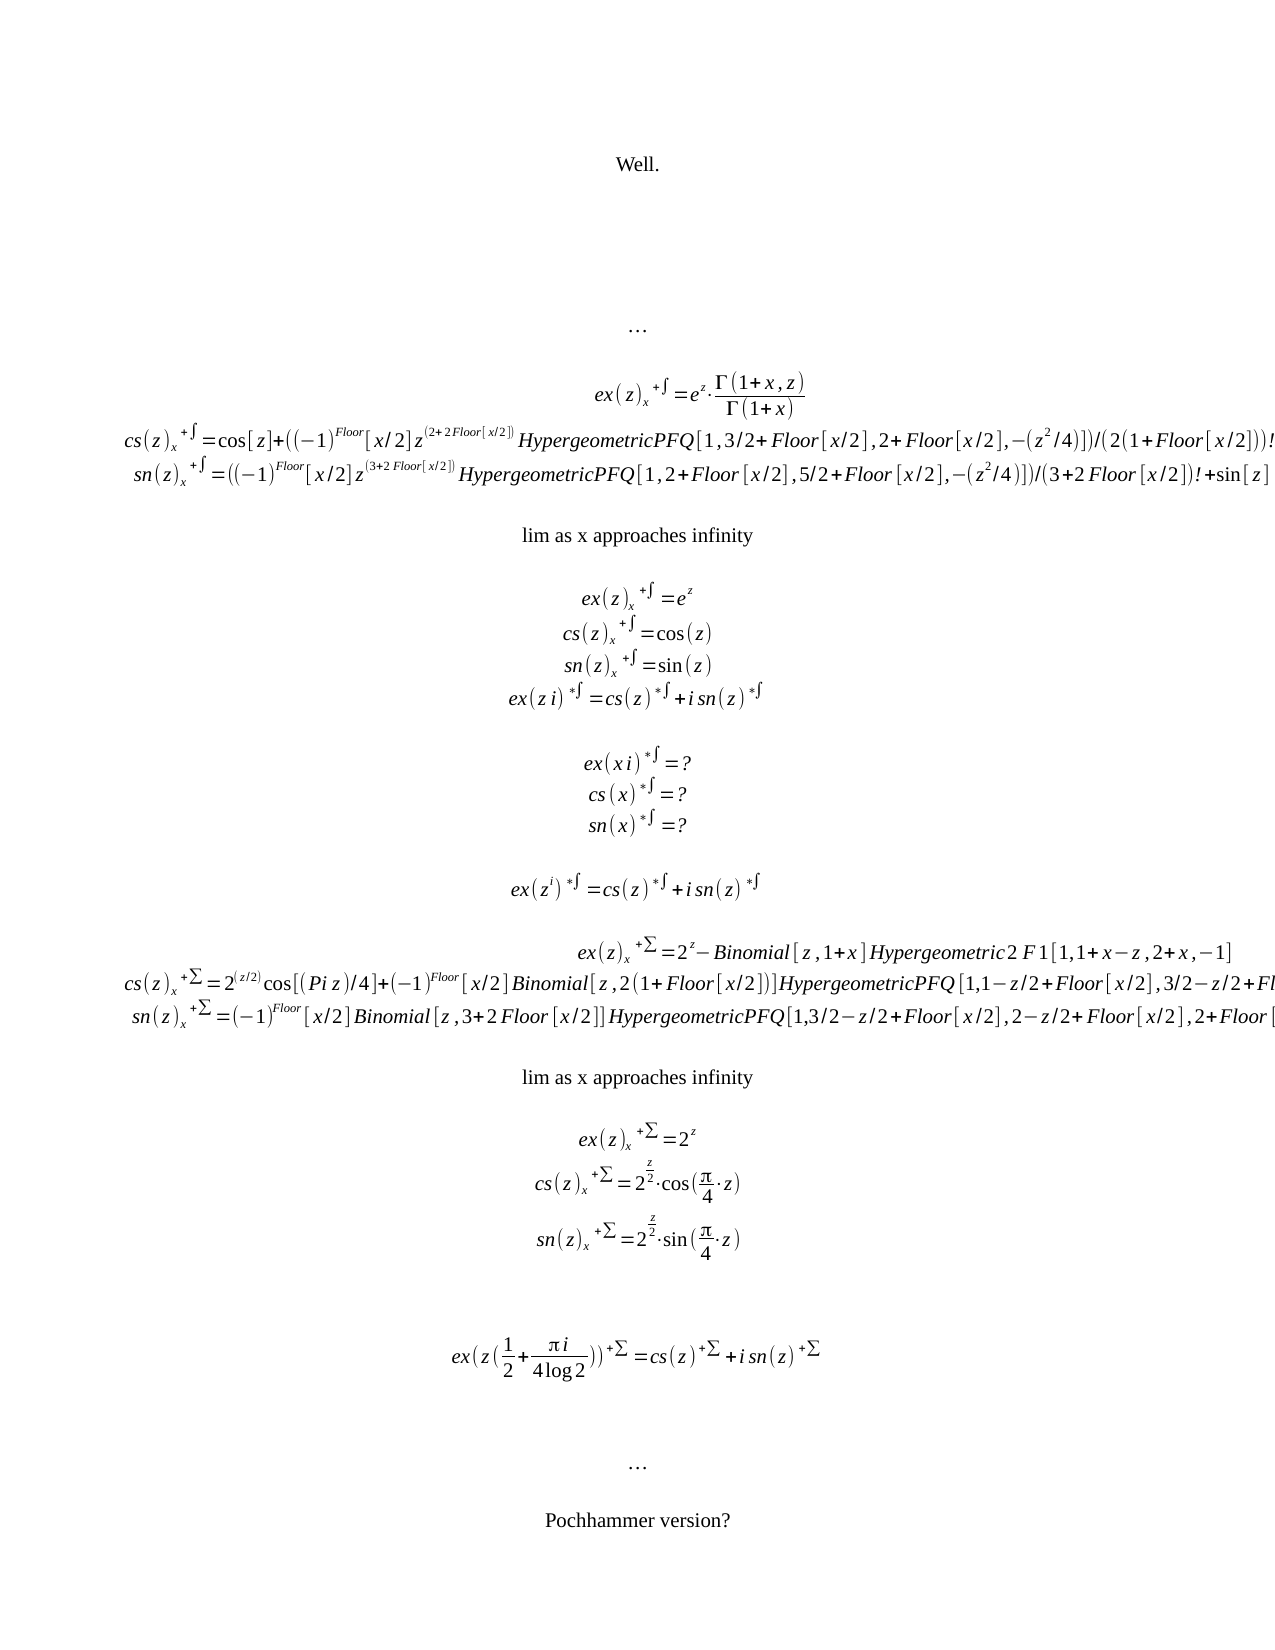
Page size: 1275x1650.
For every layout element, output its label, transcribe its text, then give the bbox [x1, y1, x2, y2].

text Pochhammer version? [118, 1508, 1157, 1532]
text Well. [118, 152, 1157, 176]
text lim as x approaches infinity [118, 523, 1157, 547]
text lim as x approaches infinity [118, 1064, 1157, 1089]
text … [118, 312, 1157, 337]
text … [118, 1450, 1157, 1474]
